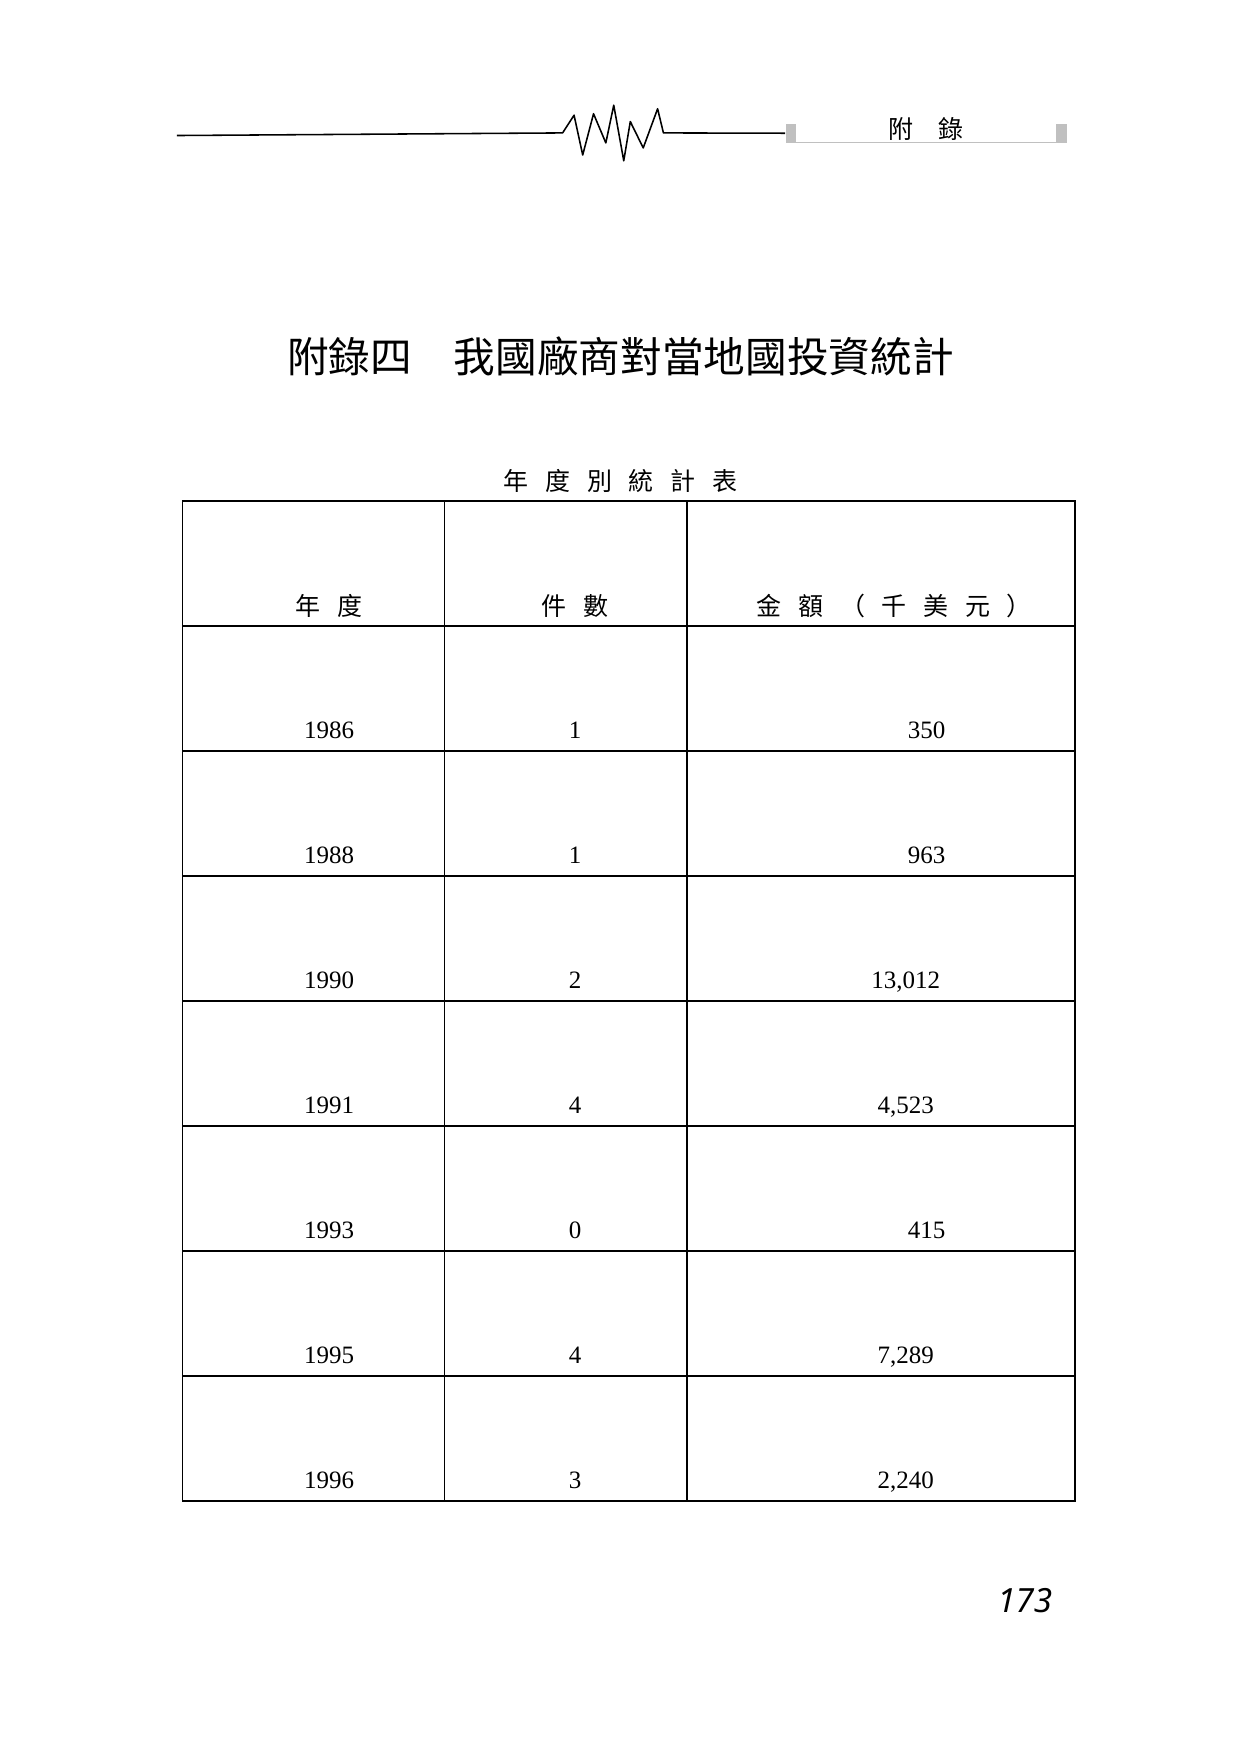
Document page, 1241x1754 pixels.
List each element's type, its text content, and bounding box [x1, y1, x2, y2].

table_cell 4 [445, 1252, 686, 1375]
table_cell 1986 [183, 627, 444, 750]
table_cell 4,523 [688, 1002, 1074, 1125]
table_cell 2 [445, 877, 686, 1000]
table_cell 1995 [183, 1252, 444, 1375]
table_header 年度 [183, 502, 444, 625]
table_cell 0 [445, 1127, 686, 1250]
text 附錄四 我國廠商對當地國投資統計 [183, 313, 1058, 375]
table_cell 13,012 [688, 877, 1074, 1000]
table_cell 3 [445, 1377, 686, 1500]
table_cell 1991 [183, 1002, 444, 1125]
table_cell 963 [688, 752, 1074, 875]
table_cell 1988 [183, 752, 444, 875]
table_cell 4 [445, 1002, 686, 1125]
table_cell 1990 [183, 877, 444, 1000]
table_cell 415 [688, 1127, 1074, 1250]
table_header 件數 [445, 502, 686, 625]
table_cell 1 [445, 752, 686, 875]
table_cell 1996 [183, 1377, 444, 1500]
table_cell 7,289 [688, 1252, 1074, 1375]
table_cell 1993 [183, 1127, 444, 1250]
table_cell 350 [688, 627, 1074, 750]
table_header 金額（千美元） [688, 502, 1074, 625]
text 年度別統計表 [183, 438, 1058, 500]
table_cell 2,240 [688, 1377, 1074, 1500]
table_cell 1 [445, 627, 686, 750]
